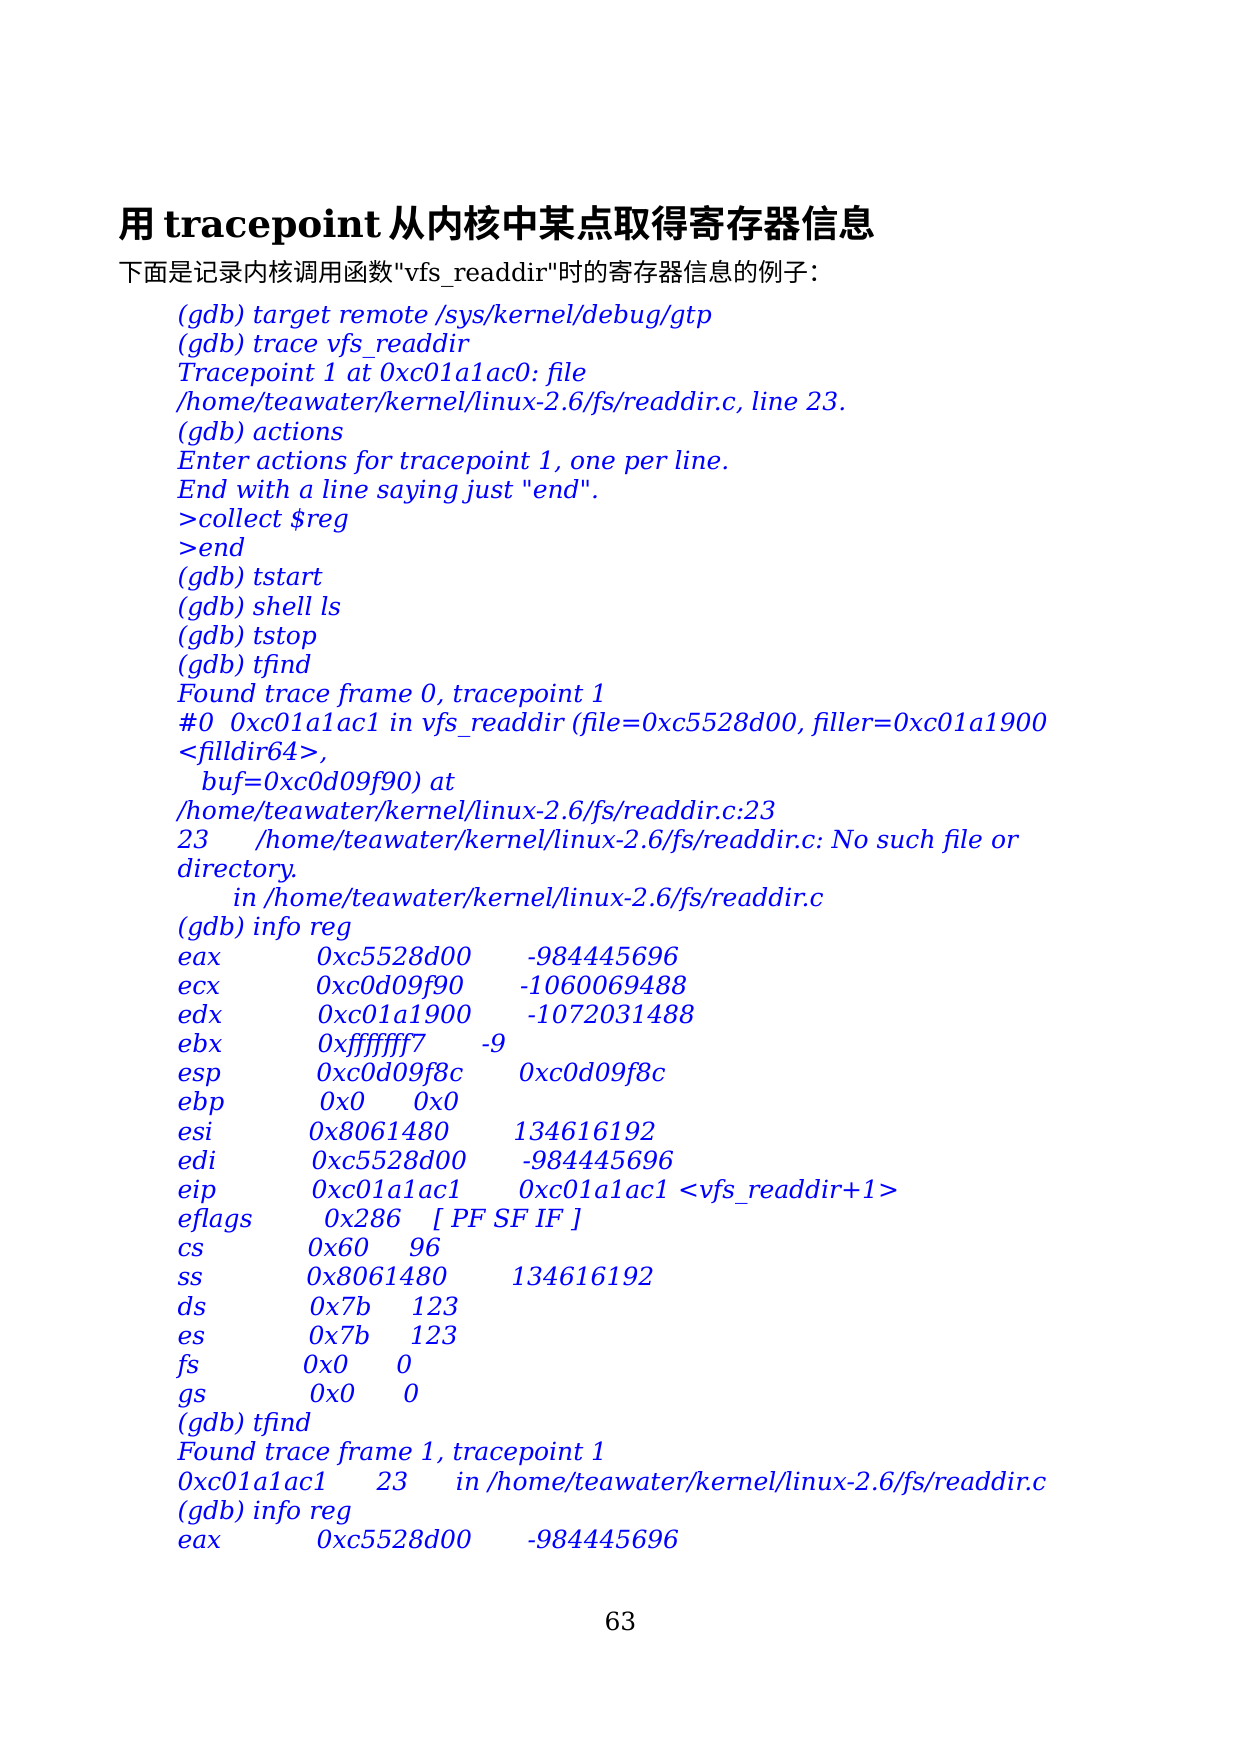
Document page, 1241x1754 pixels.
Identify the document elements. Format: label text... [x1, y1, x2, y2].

text (gdb) info reg [177, 912, 1063, 942]
text Tracepoint 1 at 0xc01a1ac0: file [177, 358, 1063, 387]
text 0xc01a1ac1 23 in /home/teawater/kernel/linux-2.6/fs/readdir.c [177, 1467, 1063, 1496]
text ss 0x8061480 134616192 [177, 1262, 1063, 1292]
text >end [177, 533, 1063, 562]
text (gdb) tstop [177, 621, 1063, 650]
text (gdb) tfind [177, 650, 1063, 679]
text Found trace frame 0, tracepoint 1 [177, 679, 1063, 708]
subtitle 用tracepoint从内核中某点取得寄存器信息 [118, 202, 1122, 246]
text in /home/teawater/kernel/linux-2.6/fs/readdir.c [177, 883, 1063, 912]
text fs 0x0 0 [177, 1350, 1063, 1379]
text edx 0xc01a1900 -1072031488 [177, 1000, 1063, 1029]
text (gdb) tfind [177, 1408, 1063, 1437]
text cs 0x60 96 [177, 1233, 1063, 1262]
text (gdb) trace vfs_readdir [177, 329, 1063, 358]
text End with a line saying just "end". [177, 475, 1063, 504]
text (gdb) target remote /sys/kernel/debug/gtp [177, 300, 1063, 329]
text ds 0x7b 123 [177, 1292, 1063, 1321]
text 23 /home/teawater/kernel/linux-2.6/fs/readdir.c: No such file or directory. [177, 825, 1063, 883]
text eip 0xc01a1ac1 0xc01a1ac1 <vfs_readdir+1> [177, 1175, 1063, 1204]
text (gdb) actions [177, 417, 1063, 446]
text Enter actions for tracepoint 1, one per line. [177, 446, 1063, 475]
text eflags 0x286 [ PF SF IF ] [177, 1204, 1063, 1233]
text (gdb) shell ls [177, 592, 1063, 621]
text ebp 0x0 0x0 [177, 1087, 1063, 1117]
text >collect $reg [177, 504, 1063, 533]
text (gdb) tstart [177, 562, 1063, 592]
text 下面是记录内核调用函数"vfs_readdir"时的寄存器信息的例子： [118, 258, 1122, 287]
text gs 0x0 0 [177, 1379, 1063, 1408]
text ebx 0xfffffff7 -9 [177, 1029, 1063, 1058]
text /home/teawater/kernel/linux-2.6/fs/readdir.c, line 23. [177, 387, 1063, 417]
text ecx 0xc0d09f90 -1060069488 [177, 971, 1063, 1000]
text buf=0xc0d09f90) at /home/teawater/kernel/linux-2.6/fs/readdir.c:23 [177, 767, 1063, 825]
text #0 0xc01a1ac1 in vfs_readdir (file=0xc5528d00, filler=0xc01a1900 <filldir64>, [177, 708, 1063, 767]
text eax 0xc5528d00 -984445696 [177, 942, 1063, 971]
text edi 0xc5528d00 -984445696 [177, 1146, 1063, 1175]
text esp 0xc0d09f8c 0xc0d09f8c [177, 1058, 1063, 1087]
text eax 0xc5528d00 -984445696 [177, 1525, 1063, 1554]
text Found trace frame 1, tracepoint 1 [177, 1437, 1063, 1467]
text esi 0x8061480 134616192 [177, 1117, 1063, 1146]
text es 0x7b 123 [177, 1321, 1063, 1350]
text (gdb) info reg [177, 1496, 1063, 1525]
